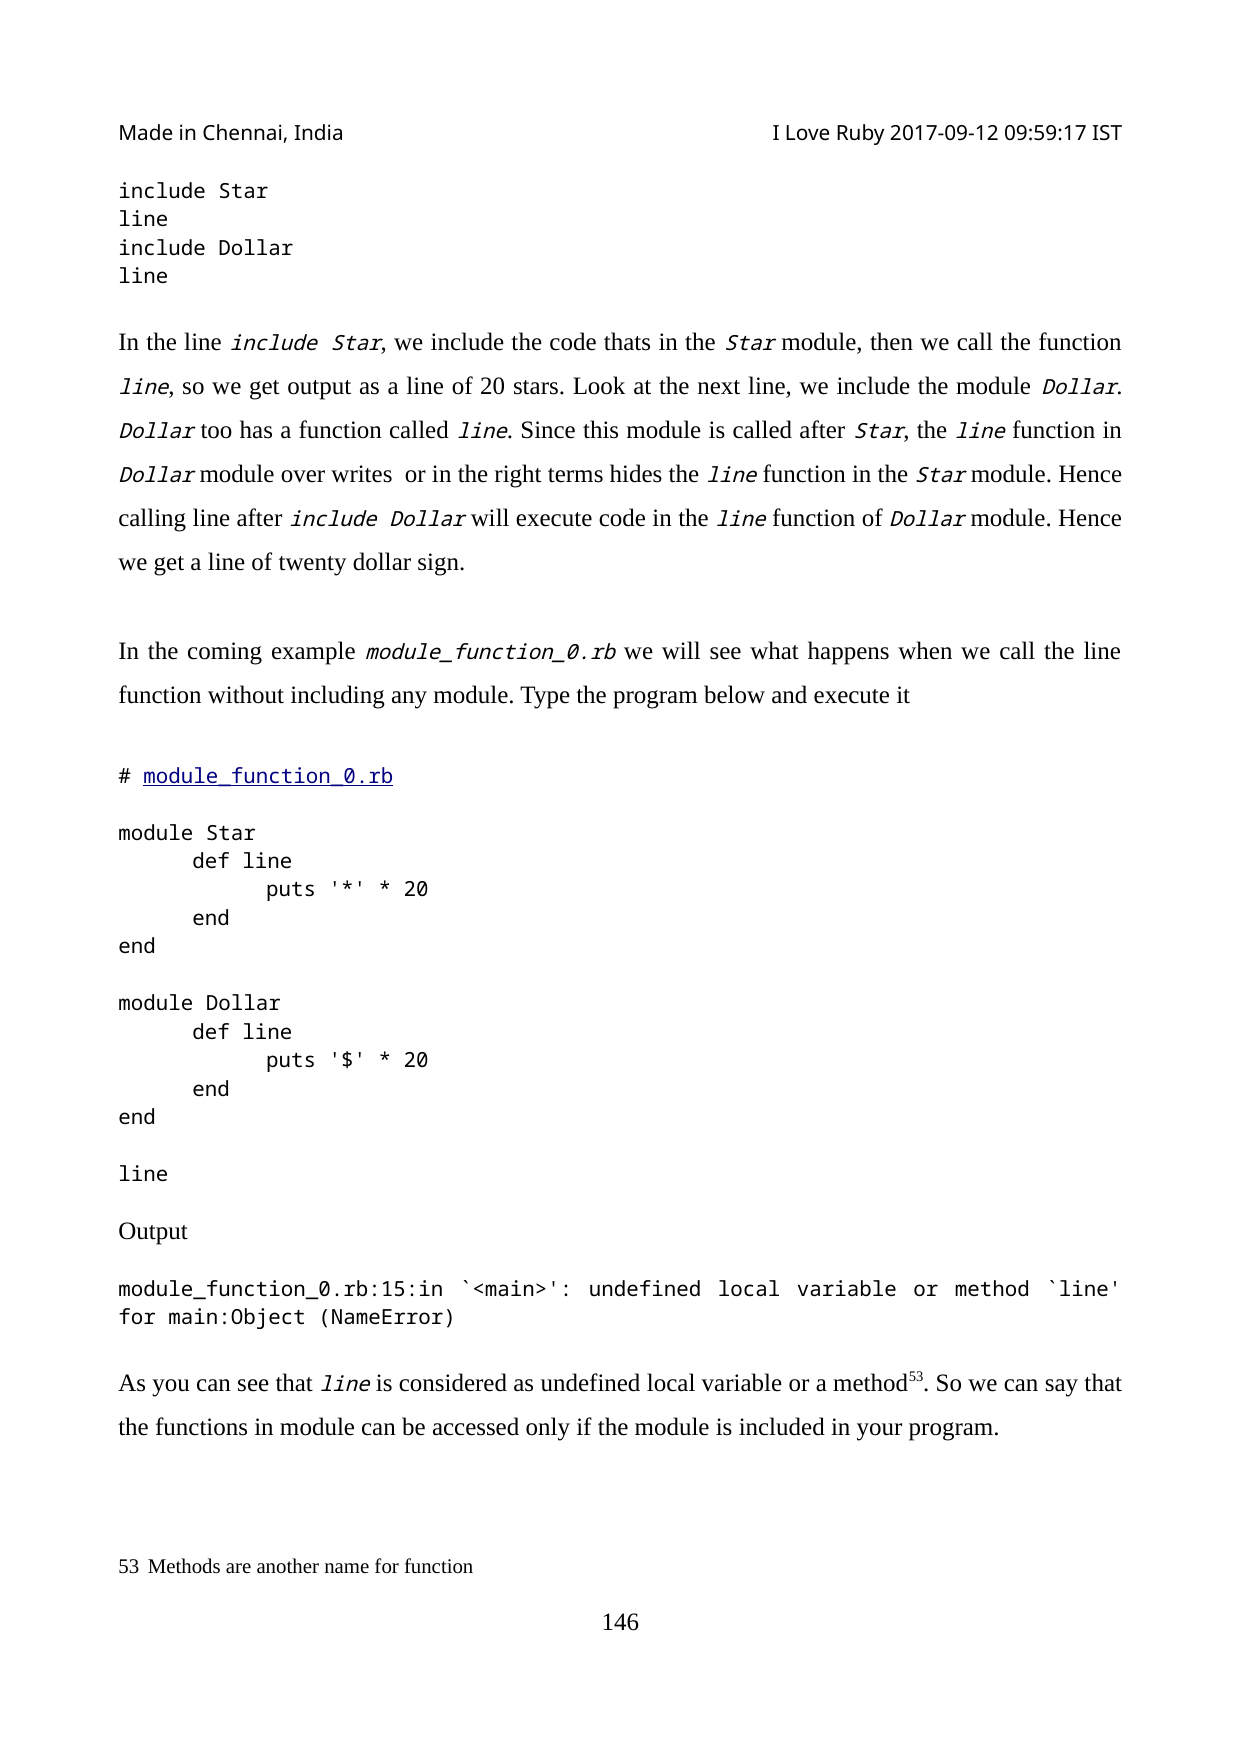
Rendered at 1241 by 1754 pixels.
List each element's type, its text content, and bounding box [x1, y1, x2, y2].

text puts '*' * 20 [118, 874, 1122, 903]
text include Star [118, 176, 1122, 204]
text line [118, 204, 1122, 233]
text end [118, 931, 1122, 960]
text end [118, 903, 1122, 931]
text include Dollar [118, 233, 1122, 261]
text module Dollar [118, 988, 1122, 1017]
text module Star [118, 818, 1122, 846]
text line [118, 261, 1122, 290]
text def line [118, 846, 1122, 874]
text line [118, 1159, 1122, 1187]
text In the coming example module_function_0.rb we will see what happens when we call the line function without including any module. Type the program below and execute it [118, 636, 1122, 709]
text end [118, 1102, 1122, 1131]
text In the line include Star, we include the code thats in the Star module, then we call the function line, so we get output as a line of 20 stars. Look at the next line, we include the module Dollar. Dollar too has a function called line. Since this module is called after Star, the line function in Dollar module over writes or in the right terms hides the line function in the Star module. Hence calling line after include Dollar will execute code in the line function of Dollar module. Hence we get a line of twenty dollar sign. [118, 327, 1122, 575]
text def line [118, 1017, 1122, 1045]
text # module_function_0.rb [118, 761, 1122, 789]
text Methods are another name for function [118, 1553, 1122, 1578]
text module_function_0.rb:15:in `<main>': undefined local variable or method `line' for main:Object (NameError) [118, 1274, 1122, 1331]
text end [118, 1074, 1122, 1102]
text As you can see that line is considered as undefined local variable or a method. So we can say that the functions in module can be accessed only if the module is included in your program. [118, 1368, 1122, 1441]
text puts '$' * 20 [118, 1045, 1122, 1074]
text Output [118, 1216, 1122, 1245]
